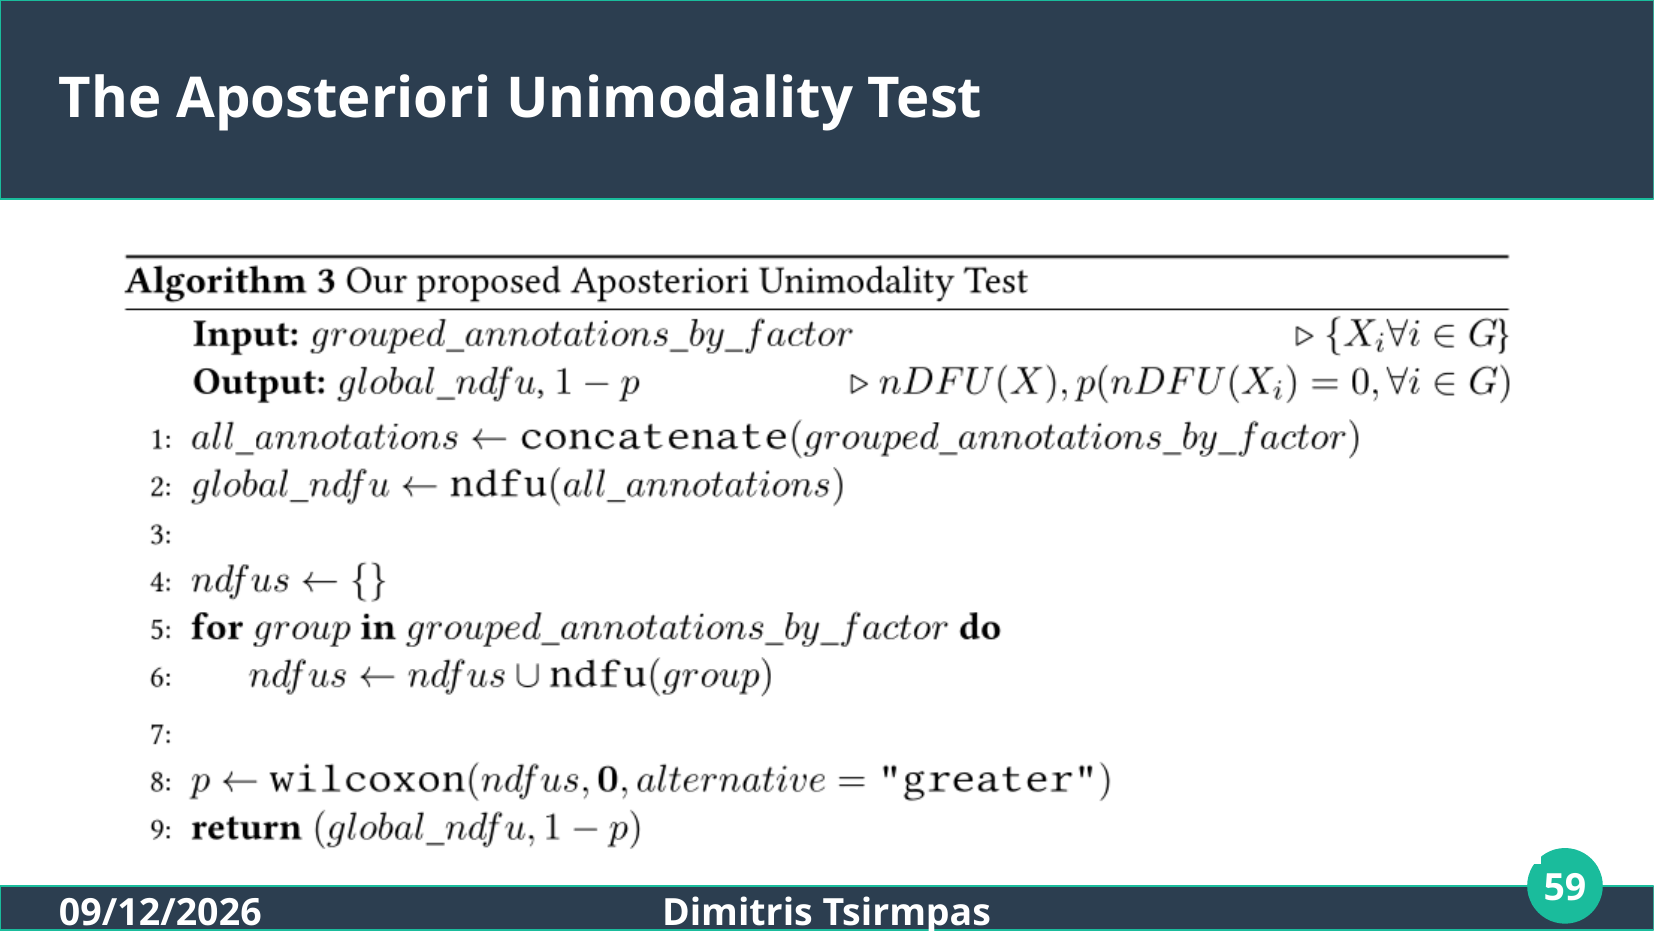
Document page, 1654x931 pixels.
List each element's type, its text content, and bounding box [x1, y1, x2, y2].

title The Aposteriori Unimodality Test [59, 37, 1595, 155]
picture [113, 243, 1541, 864]
